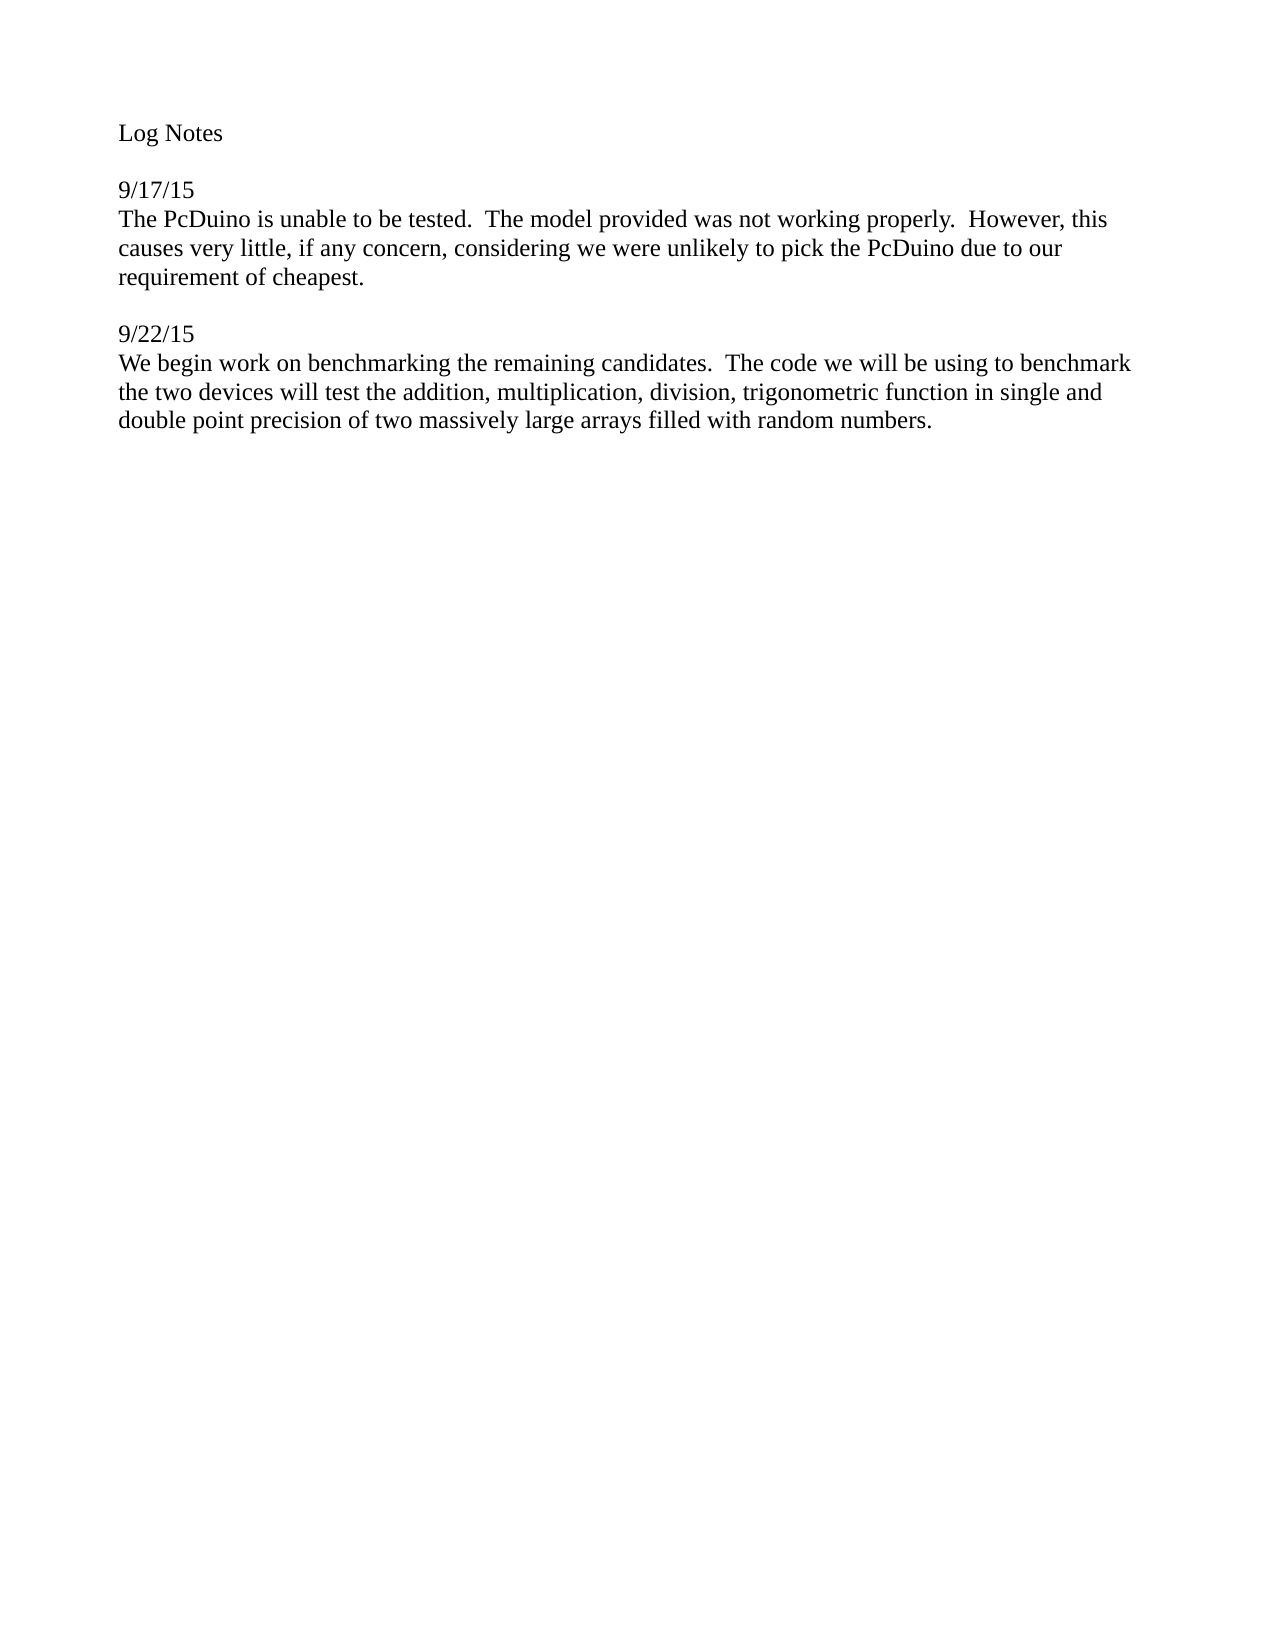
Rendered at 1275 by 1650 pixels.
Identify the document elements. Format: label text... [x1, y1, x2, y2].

text 9/22/15 [118, 319, 1157, 348]
text We begin work on benchmarking the remaining candidates. The code we will be using to benchmark the two devices will test the addition, multiplication, division, trigonometric function in single and double point precision of two massively large arrays filled with random numbers. [118, 348, 1157, 434]
text Log Notes [118, 118, 1157, 147]
text 9/17/15 [118, 176, 1157, 204]
text The PcDuino is unable to be tested. The model provided was not working properly. However, this causes very little, if any concern, considering we were unlikely to pick the PcDuino due to our requirement of cheapest. [118, 204, 1157, 291]
